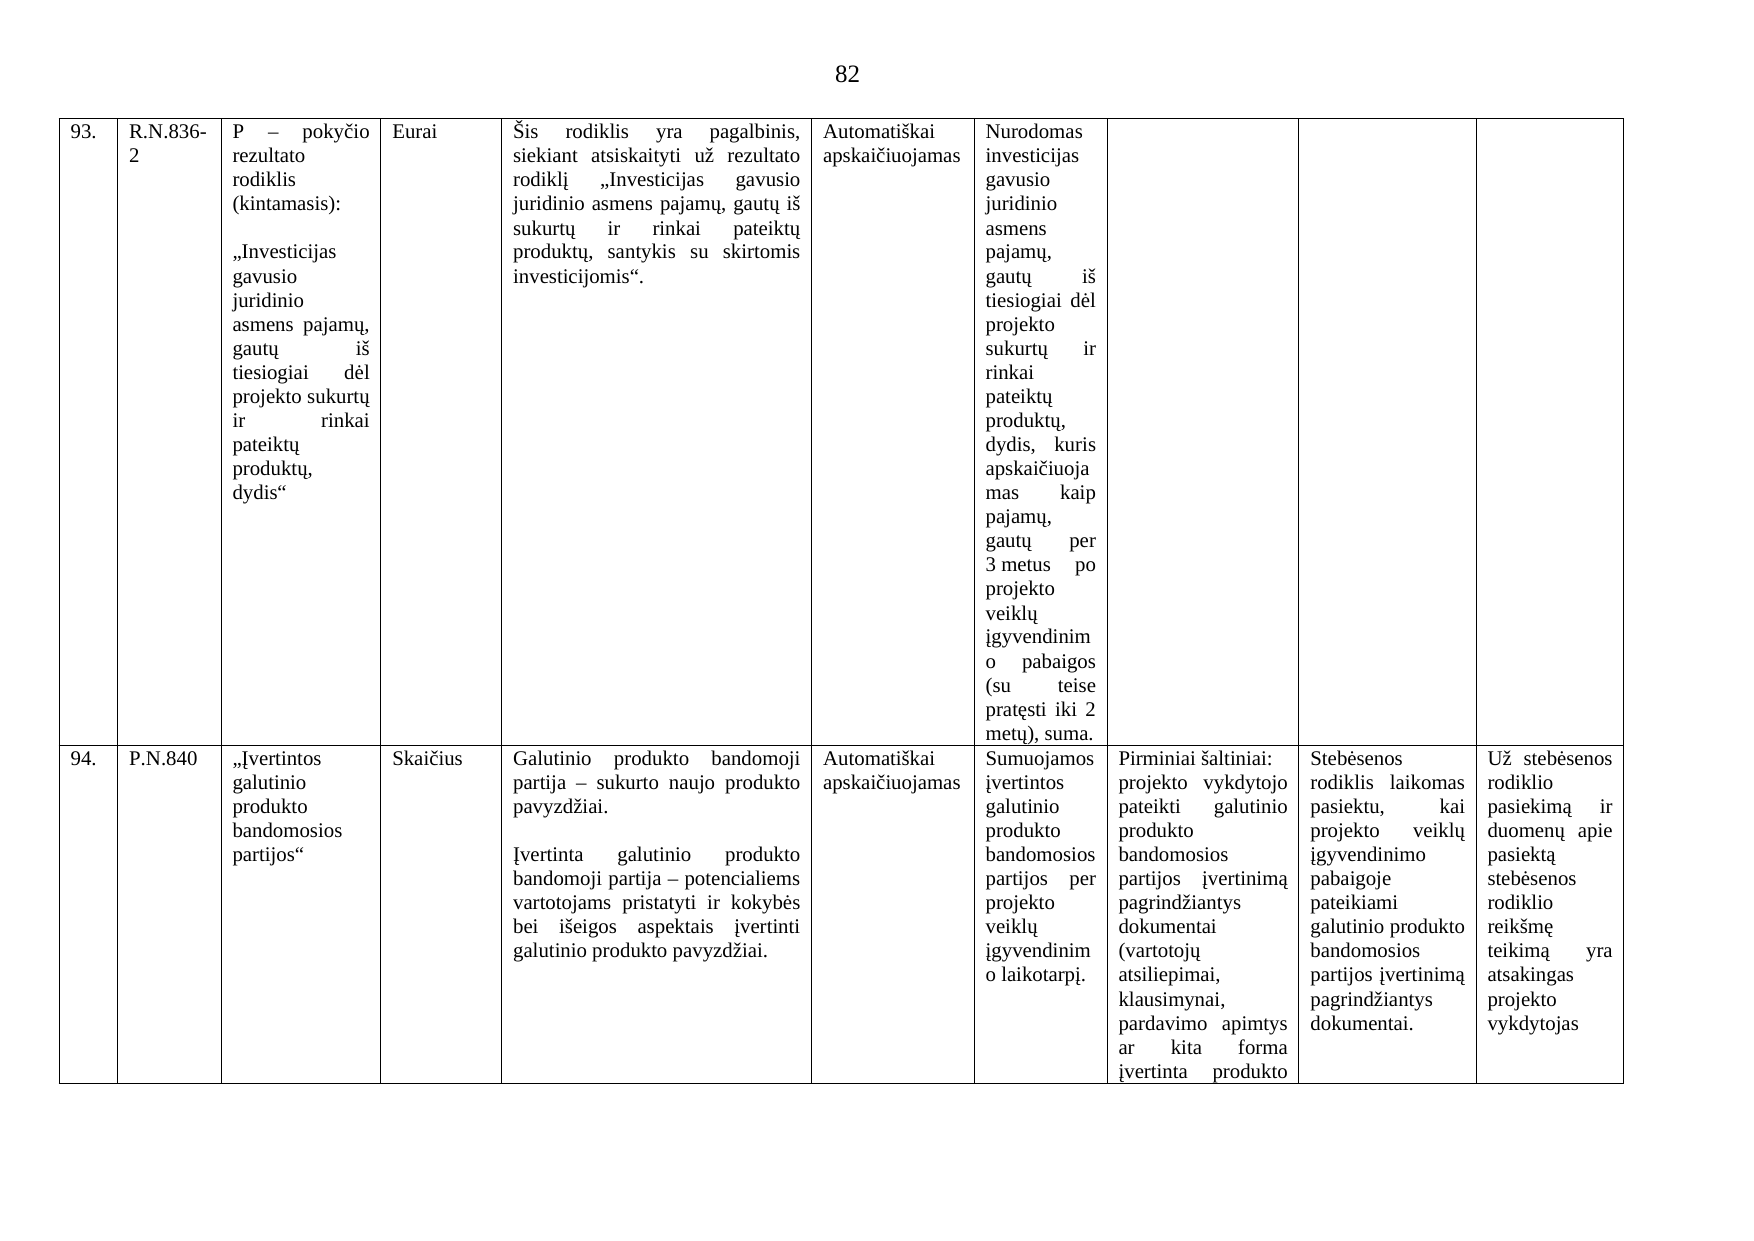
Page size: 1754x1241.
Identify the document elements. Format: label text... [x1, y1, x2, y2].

table_cell Už stebėsenos rodiklio pasiekimą ir duomenų apie pasiektą stebėsenos rodiklio reikšmę teikimą yra atsakingas projekto vykdytojas [1477, 746, 1623, 1083]
table_cell Pirminiai šaltiniai: projekto vykdytojo pateikti galutinio produkto bandomosios partijos įvertinimą pagrindžiantys dokumentai (vartotojų atsiliepimai, klausimynai, pardavimo apimtys ar kita forma įvertinta produkto [1108, 746, 1298, 1083]
table_cell Šis rodiklis yra pagalbinis, siekiant atsiskaityti už rezultato rodiklį „Investicijas gavusio juridinio asmens pajamų, gautų iš sukurtų ir rinkai pateiktų produktų, santykis su skirtomis investicijomis“. [502, 119, 811, 745]
table_cell P – pokyčio rezultato rodiklis (kintamasis): „Investicijas gavusio juridinio asmens pajamų, gautų iš tiesiogiai dėl projekto sukurtų ir rinkai pateiktų produktų, dydis“ [222, 119, 380, 745]
table_cell 94. [60, 746, 117, 1083]
table_cell Skaičius [381, 746, 501, 1083]
table_cell Automatiškai apskaičiuojamas [812, 119, 974, 745]
table_cell Galutinio produkto bandomoji partija – sukurto naujo produkto pavyzdžiai. Įvertinta galutinio produkto bandomoji partija – potencialiems vartotojams pristatyti ir kokybės bei išeigos aspektais įvertinti galutinio produkto pavyzdžiai. [502, 746, 811, 1083]
table_cell Nurodomas investicijas gavusio juridinio asmens pajamų, gautų iš tiesiogiai dėl projekto sukurtų ir rinkai pateiktų produktų, dydis, kuris apskaičiuojamas kaip pajamų, gautų per 3 metus po projekto veiklų įgyvendinimo pabaigos (su teise pratęsti iki 2 metų), suma. [975, 119, 1107, 745]
table_cell P.N.840 [118, 746, 221, 1083]
table_cell Eurai [381, 119, 501, 745]
table_cell [1477, 119, 1623, 745]
table_cell Sumuojamos įvertintos galutinio produkto bandomosios partijos per projekto veiklų įgyvendinimo laikotarpį. [975, 746, 1107, 1083]
table_cell 93. [60, 119, 117, 745]
table_cell [1108, 119, 1298, 745]
table_cell R.N.836-2 [118, 119, 221, 745]
table_cell Automatiškai apskaičiuojamas [812, 746, 974, 1083]
table_cell Stebėsenos rodiklis laikomas pasiektu, kai projekto veiklų įgyvendinimo pabaigoje pateikiami galutinio produkto bandomosios partijos įvertinimą pagrindžiantys dokumentai. [1299, 746, 1476, 1083]
table_cell „Įvertintos galutinio produkto bandomosios partijos“ [222, 746, 380, 1083]
table_cell [1299, 119, 1476, 745]
